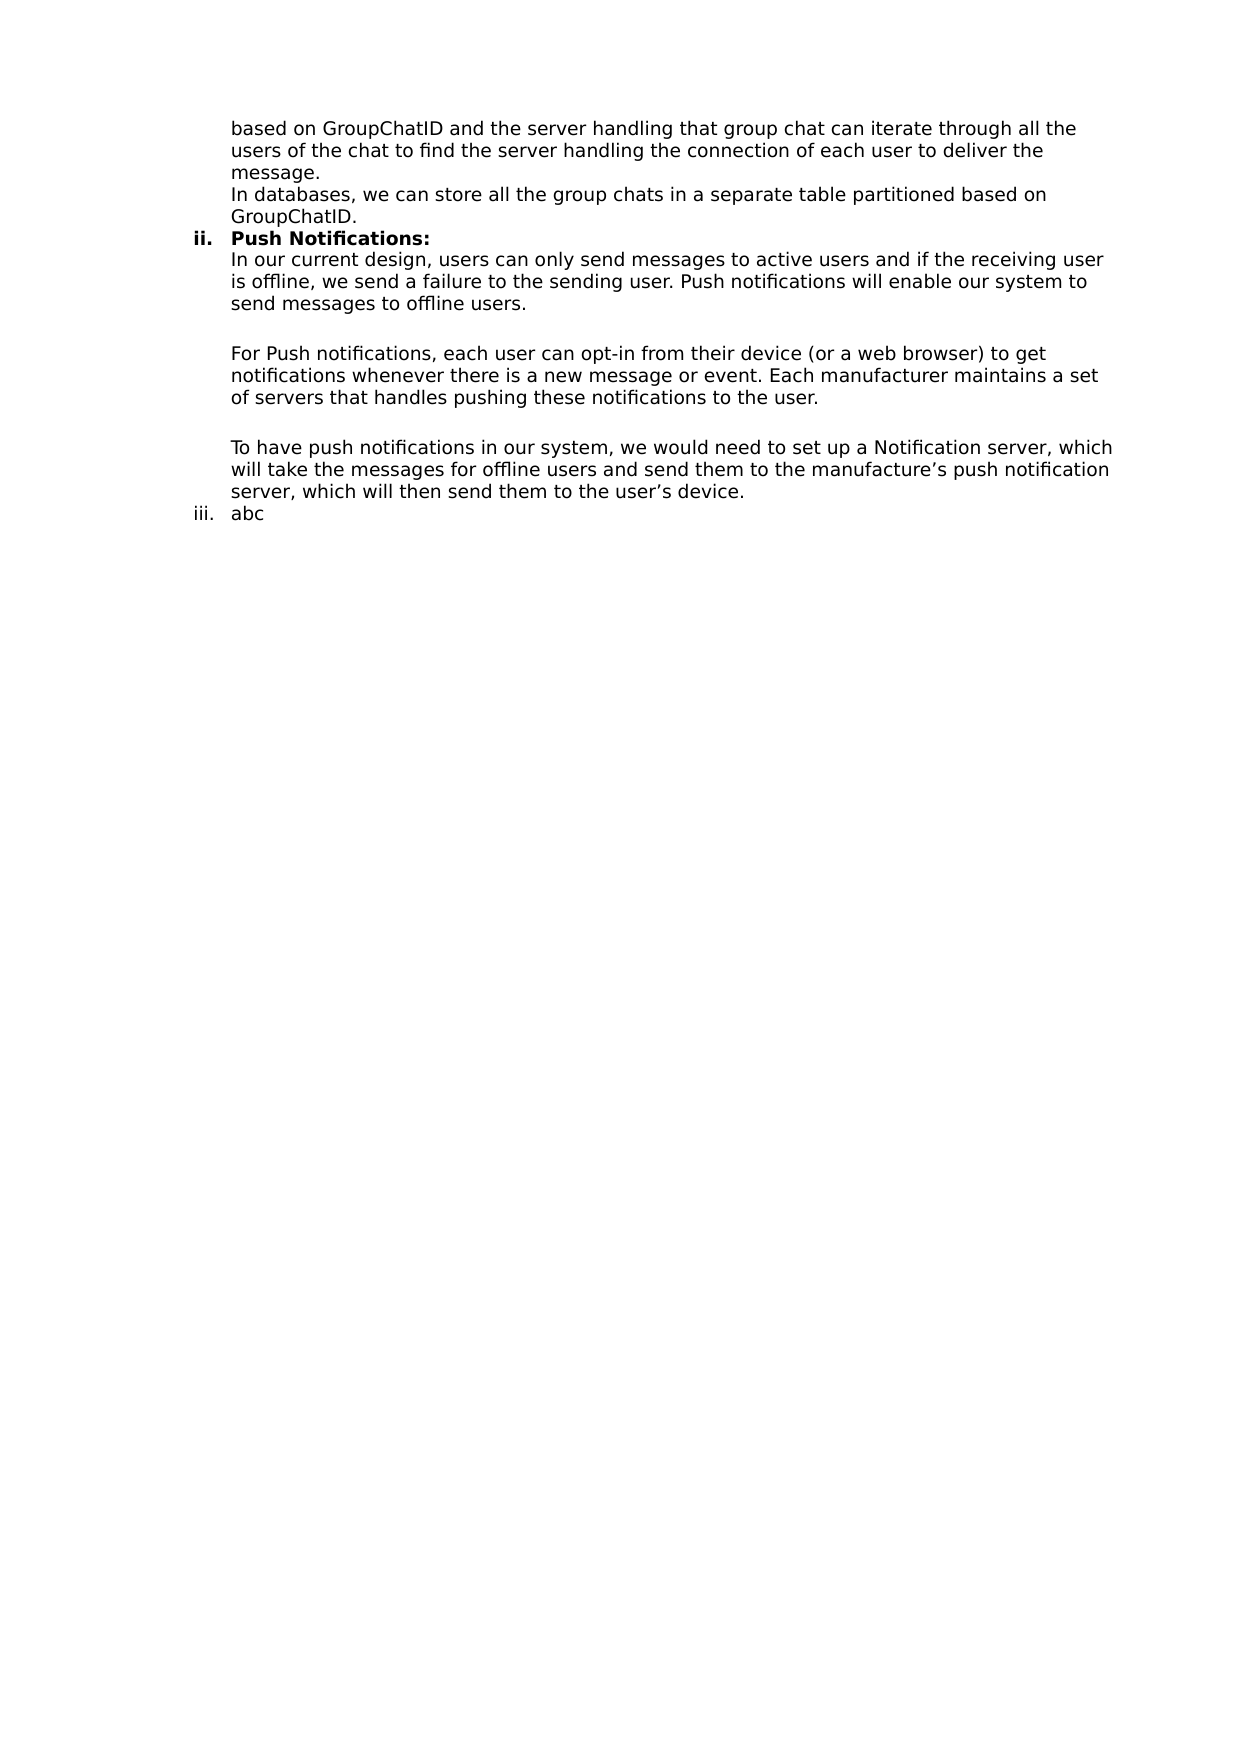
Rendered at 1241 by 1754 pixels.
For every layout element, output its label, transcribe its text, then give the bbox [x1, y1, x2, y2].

list In databases, we can store all the group chats in a separate table partitioned based on GroupChatID. [193, 184, 1122, 227]
list Push Notifications: [193, 227, 1122, 249]
list For Push notifications, each user can opt-in from their device (or a web browser) to get notifications whenever there is a new message or event. Each manufacturer maintains a set of servers that handles pushing these notifications to the user. [193, 343, 1122, 409]
list In our current design, users can only send messages to active users and if the receiving user is offline, we send a failure to the sending user. Push notifications will enable our system to send messages to offline users. [193, 249, 1122, 315]
list abc [193, 503, 1122, 525]
list To have push notifications in our system, we would need to set up a Notification server, which will take the messages for offline users and send them to the manufacture’s push notification server, which will then send them to the user’s device. [193, 437, 1122, 503]
list based on GroupChatID and the server handling that group chat can iterate through all the users of the chat to find the server handling the connection of each user to deliver the message. [193, 118, 1122, 184]
